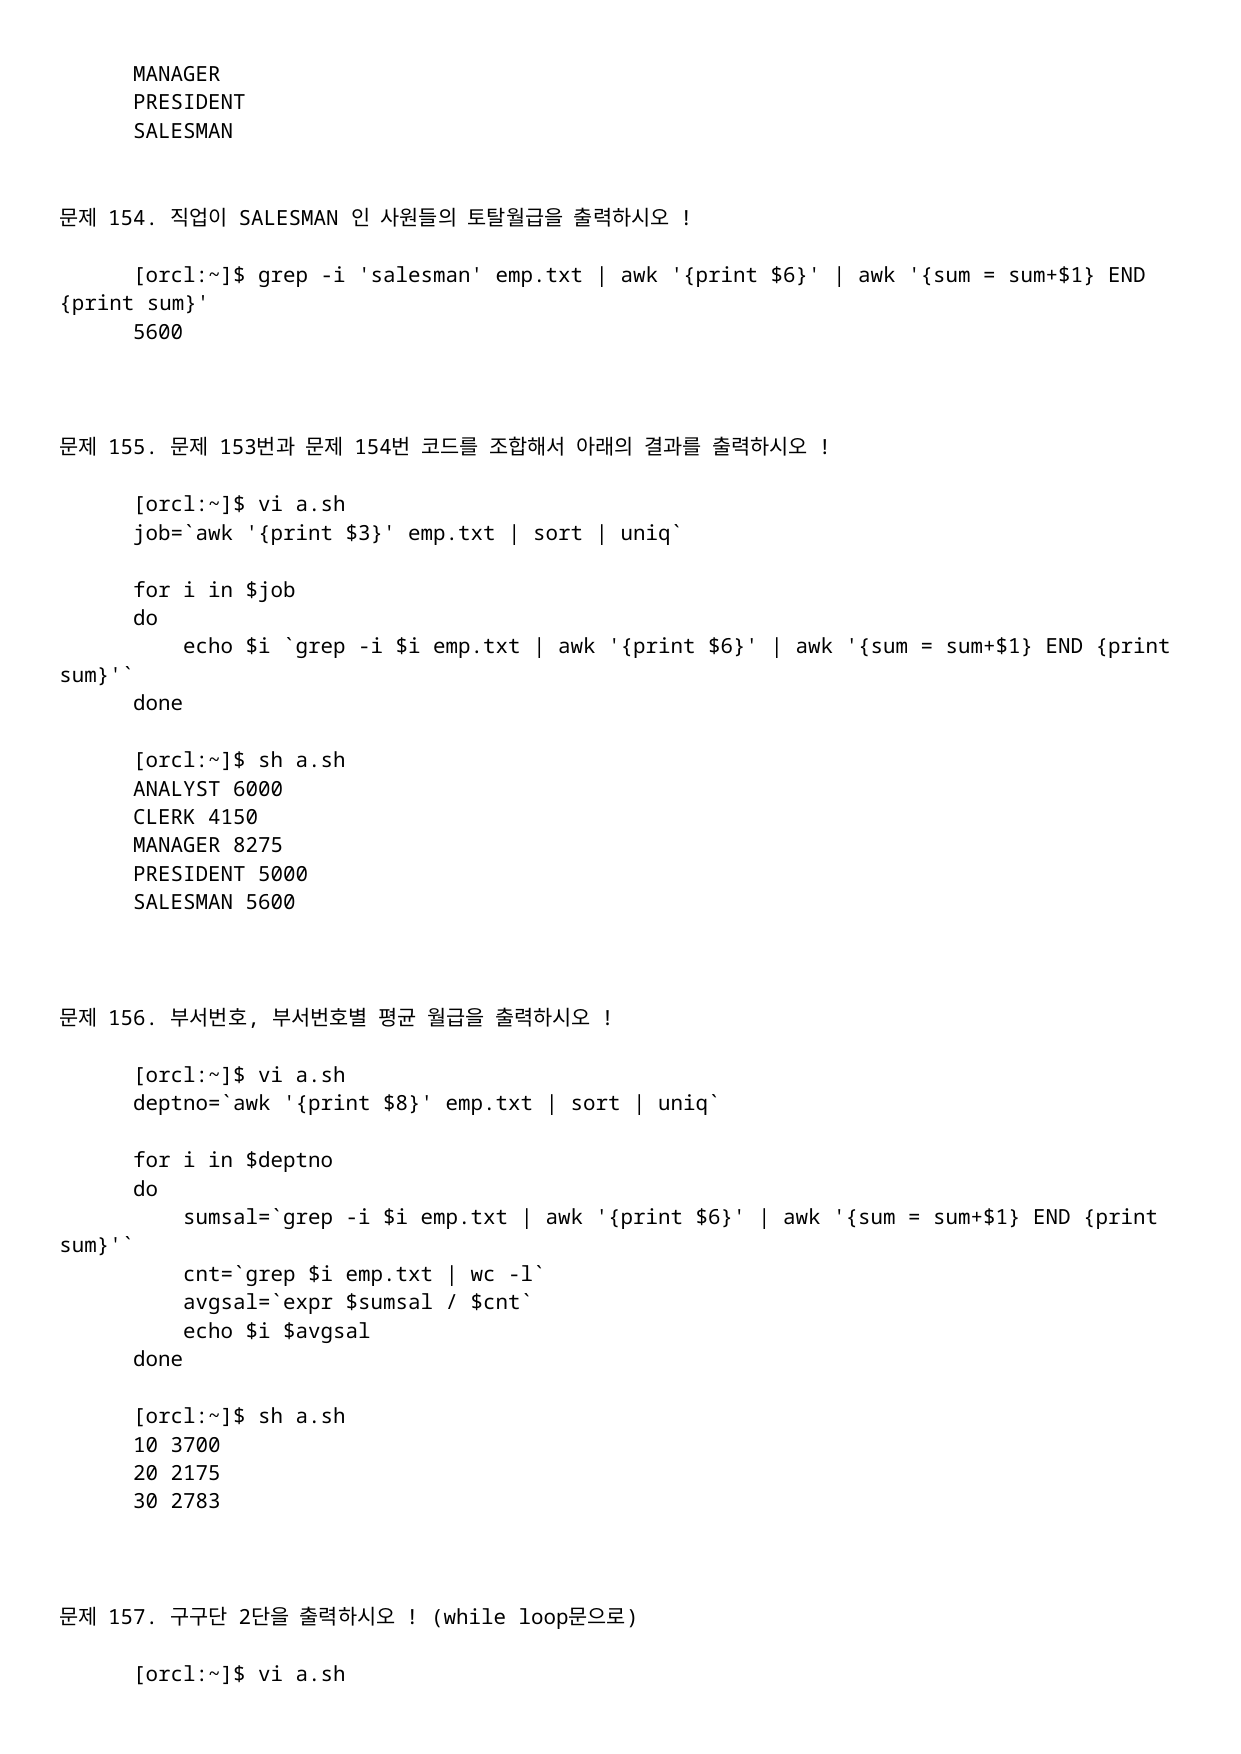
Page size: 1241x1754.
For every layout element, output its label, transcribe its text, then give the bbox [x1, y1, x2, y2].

text done [59, 1344, 1180, 1373]
text [orcl:~]$ vi a.sh [59, 489, 1180, 518]
text PRESIDENT 5000 [59, 859, 1180, 887]
text do [59, 1174, 1180, 1202]
text echo $i `grep -i $i emp.txt | awk '{print $6}' | awk '{sum = sum+$1} END {print sum}'` [59, 632, 1180, 688]
text CLERK 4150 [59, 802, 1180, 831]
text sumsal=`grep -i $i emp.txt | awk '{print $6}' | awk '{sum = sum+$1} END {print sum}'` [59, 1202, 1180, 1259]
text [orcl:~]$ grep -i 'salesman' emp.txt | awk '{print $6}' | awk '{sum = sum+$1} END {print sum}' [59, 260, 1180, 317]
text for i in $job [59, 575, 1180, 603]
text echo $i $avgsal [59, 1316, 1180, 1344]
text SALESMAN [59, 116, 1180, 144]
text avgsal=`expr $sumsal / $cnt` [59, 1287, 1180, 1316]
text for i in $deptno [59, 1145, 1180, 1174]
text [orcl:~]$ sh a.sh [59, 1401, 1180, 1430]
text 문제 156. 부서번호, 부서번호별 평균 월급을 출력하시오 ! [59, 1001, 1180, 1032]
text job=`awk '{print $3}' emp.txt | sort | uniq` [59, 518, 1180, 546]
text SALESMAN 5600 [59, 887, 1180, 916]
text cnt=`grep $i emp.txt | wc -l` [59, 1259, 1180, 1287]
text do [59, 603, 1180, 632]
text [orcl:~]$ sh a.sh [59, 745, 1180, 774]
text PRESIDENT [59, 87, 1180, 116]
text 문제 157. 구구단 2단을 출력하시오 ! (while loop문으로) [59, 1600, 1180, 1631]
text [orcl:~]$ vi a.sh [59, 1060, 1180, 1088]
text [orcl:~]$ vi a.sh [59, 1659, 1180, 1687]
text 문제 154. 직업이 SALESMAN 인 사원들의 토탈월급을 출력하시오 ! [59, 201, 1180, 232]
text deptno=`awk '{print $8}' emp.txt | sort | uniq` [59, 1088, 1180, 1117]
text 5600 [59, 317, 1180, 345]
text 10 3700 [59, 1430, 1180, 1458]
text 문제 155. 문제 153번과 문제 154번 코드를 조합해서 아래의 결과를 출력하시오 ! [59, 431, 1180, 461]
text done [59, 688, 1180, 717]
text ANALYST 6000 [59, 774, 1180, 802]
text 30 2783 [59, 1487, 1180, 1515]
text 20 2175 [59, 1458, 1180, 1487]
text MANAGER 8275 [59, 831, 1180, 859]
text MANAGER [59, 59, 1180, 87]
